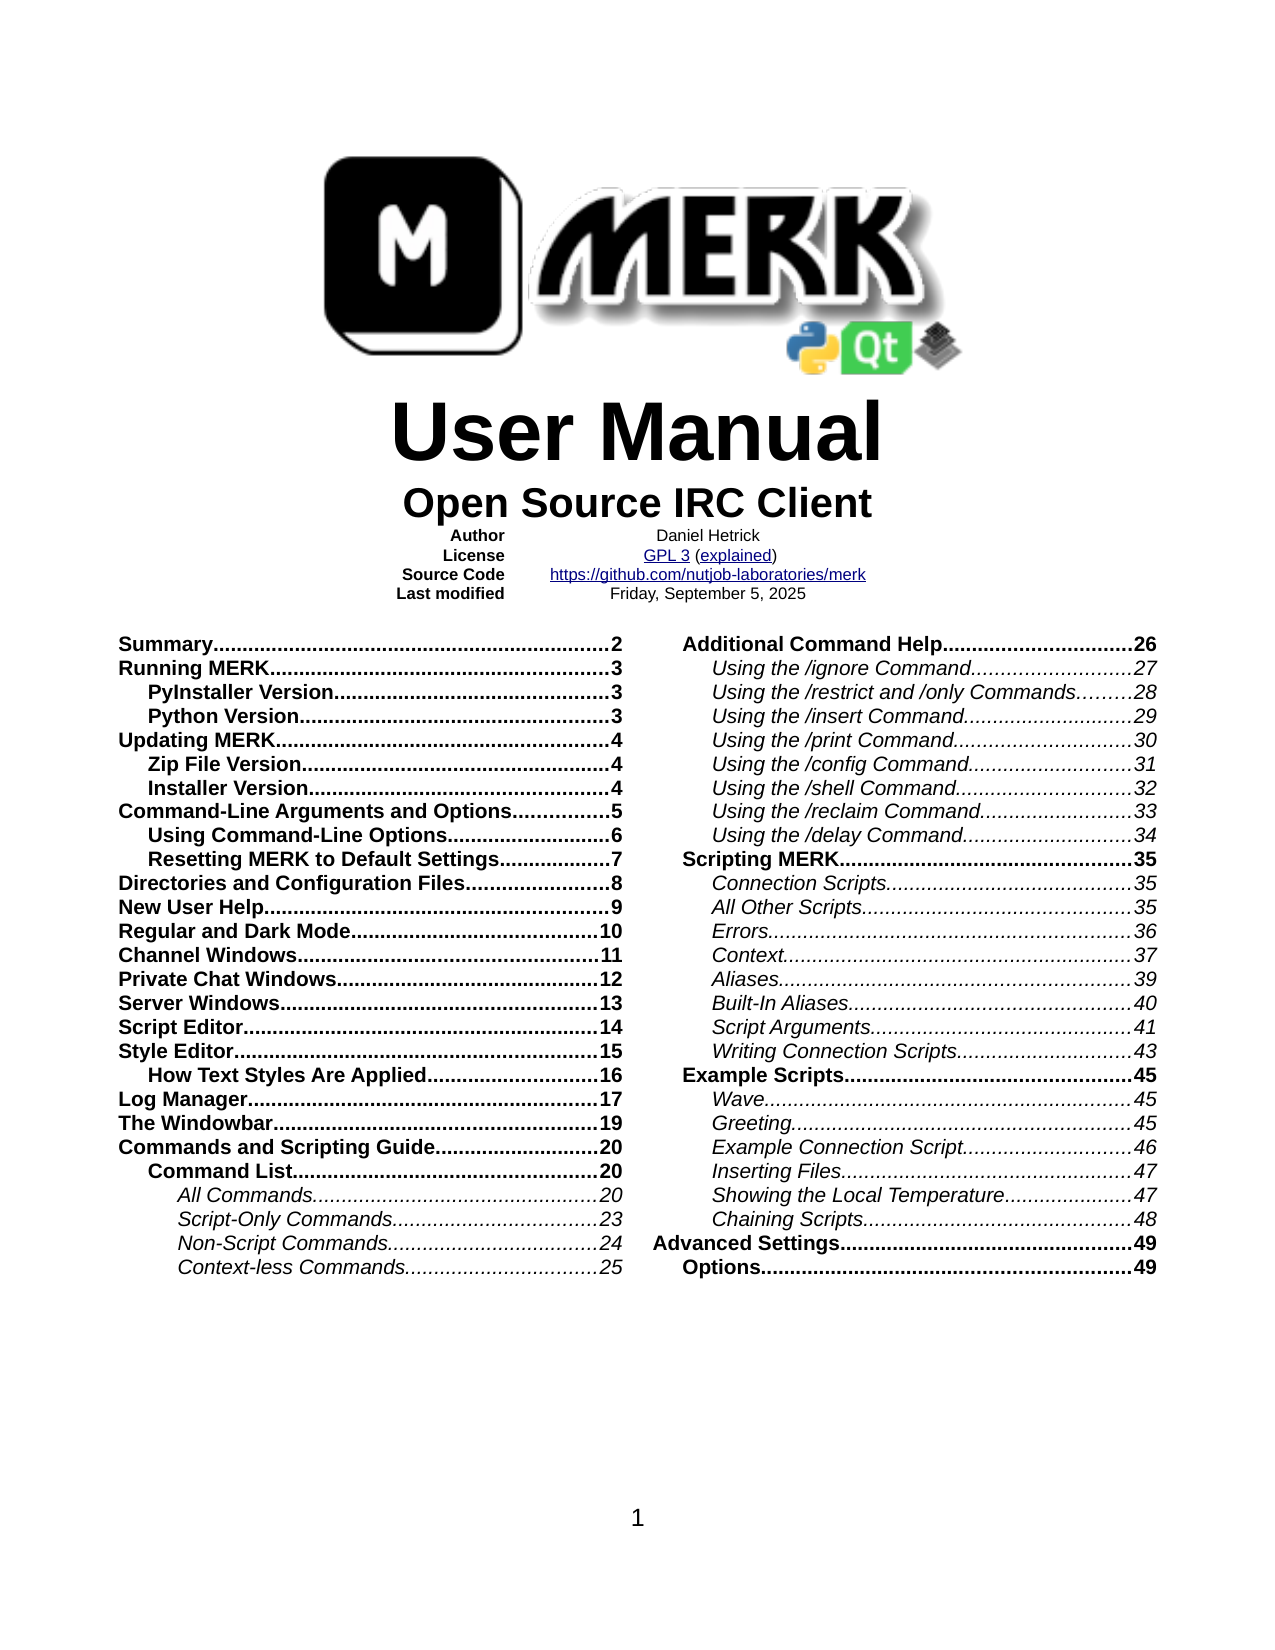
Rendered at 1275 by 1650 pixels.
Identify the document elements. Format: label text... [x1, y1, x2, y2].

text Context 37 [712, 943, 1157, 967]
table_cell Friday, September 5, 2025 [519, 584, 897, 603]
table_header Daniel Hetrick [519, 526, 897, 545]
text How Text Styles Are Applied 16 [148, 1063, 622, 1087]
text Private Chat Windows 12 [118, 967, 622, 991]
text Open Source IRC Client [118, 478, 1157, 526]
picture [304, 132, 971, 383]
text Channel Windows 11 [118, 943, 622, 967]
text Log Manager 17 [118, 1087, 622, 1111]
text Built-In Aliases 40 [712, 991, 1157, 1015]
text New User Help 9 [118, 895, 622, 919]
text The Windowbar 19 [118, 1111, 622, 1135]
text Python Version 3 [148, 703, 622, 727]
text Summary 2 [118, 632, 622, 656]
table_cell Source Code [378, 565, 518, 584]
text Non-Script Commands 24 [177, 1231, 622, 1254]
text Directories and Configuration Files 8 [118, 871, 622, 895]
text Using the /restrict and /only Commands 28 [712, 679, 1157, 703]
text Wave 45 [712, 1087, 1157, 1111]
text Using the /print Command 30 [712, 727, 1157, 751]
text Style Editor 15 [118, 1039, 622, 1063]
text Resetting MERK to Default Settings 7 [148, 847, 622, 871]
text Commands and Scripting Guide 20 [118, 1135, 622, 1159]
text Options 49 [682, 1254, 1157, 1278]
text Using the /ignore Command 27 [712, 656, 1157, 679]
text Connection Scripts 35 [712, 871, 1157, 895]
text Example Connection Script 46 [712, 1135, 1157, 1159]
table_header Author [378, 526, 518, 545]
text Using the /delay Command 34 [712, 823, 1157, 847]
text Script Editor 14 [118, 1015, 622, 1039]
text Using the /reclaim Command 33 [712, 799, 1157, 823]
table_cell https://github.com/nutjob-laboratories/merk [519, 565, 897, 584]
text Script-Only Commands 23 [177, 1207, 622, 1231]
text Errors 36 [712, 919, 1157, 943]
text Additional Command Help 26 [682, 632, 1157, 656]
text Inserting Files 47 [712, 1159, 1157, 1183]
text Command List 20 [148, 1159, 622, 1183]
text Script Arguments 41 [712, 1015, 1157, 1039]
text Using the /config Command 31 [712, 751, 1157, 775]
text Command-Line Arguments and Options 5 [118, 799, 622, 823]
text Running MERK 3 [118, 656, 622, 679]
text Updating MERK 4 [118, 727, 622, 751]
text PyInstaller Version 3 [148, 679, 622, 703]
text Using the /insert Command 29 [712, 703, 1157, 727]
text Context-less Commands 25 [177, 1254, 622, 1278]
table_cell License [378, 545, 518, 564]
text Showing the Local Temperature 47 [712, 1183, 1157, 1207]
text Advanced Settings 49 [652, 1231, 1157, 1254]
text User Manual [118, 382, 1157, 478]
text Installer Version 4 [148, 775, 622, 799]
text Aliases 39 [712, 967, 1157, 991]
text Using the /shell Command 32 [712, 775, 1157, 799]
table_cell Last modified [378, 584, 518, 603]
text Writing Connection Scripts 43 [712, 1039, 1157, 1063]
text Regular and Dark Mode 10 [118, 919, 622, 943]
text Zip File Version 4 [148, 751, 622, 775]
text Server Windows 13 [118, 991, 622, 1015]
table_cell GPL 3 (explained) [519, 545, 897, 564]
text Chaining Scripts 48 [712, 1207, 1157, 1231]
text Greeting 45 [712, 1111, 1157, 1135]
text Example Scripts 45 [682, 1063, 1157, 1087]
text Scripting MERK 35 [682, 847, 1157, 871]
text All Other Scripts 35 [712, 895, 1157, 919]
text Using Command-Line Options 6 [148, 823, 622, 847]
text All Commands 20 [177, 1183, 622, 1207]
